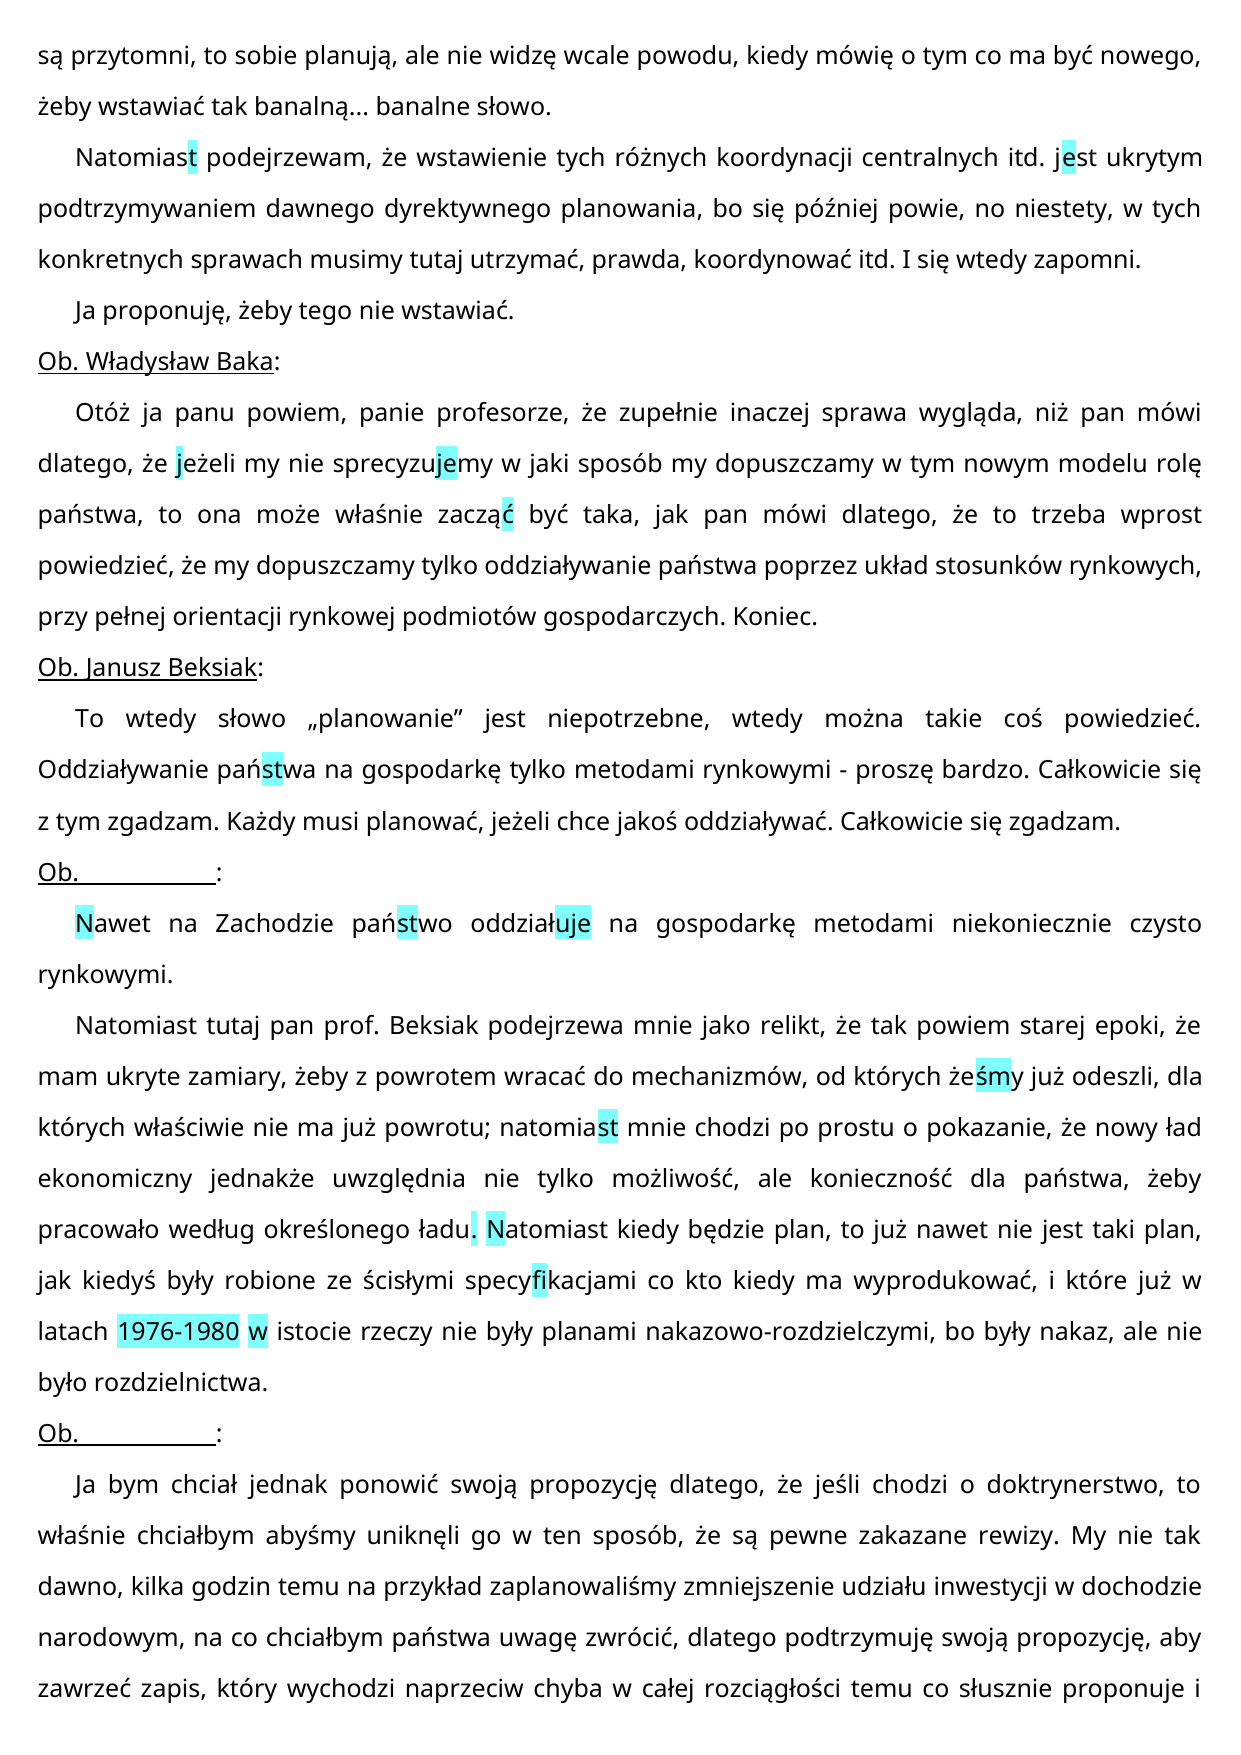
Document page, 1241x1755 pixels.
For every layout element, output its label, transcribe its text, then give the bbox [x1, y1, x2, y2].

text Ja bym chciał jednak ponowić swoją propozycję dlatego, że jeśli chodzi o doktrynerstwo, to właśnie chciałbym abyśmy uniknęli go w ten sposób, że są pewne zakazane rewizy. My nie tak dawno, kilka godzin temu na przykład zaplanowaliśmy zmniejszenie udziału inwestycji w dochodzie narodowym, na co chciałbym państwa uwagę zwrócić, dlatego podtrzymuję swoją propozycję, aby zawrzeć zapis, który wychodzi naprzeciw chyba w całej rozciągłości temu co słusznie proponuje i [37, 1467, 1203, 1705]
text Ob. : [37, 854, 1203, 888]
text Natomiast tutaj pan prof. Beksiak podejrzewa mnie jako relikt, że tak powiem starej epoki, że mam ukryte zamiary, żeby z powrotem wracać do mechanizmów, od których żeśmy już odeszli, dla których właściwie nie ma już powrotu; natomiast mnie chodzi po prostu o pokazanie, że nowy ład ekonomiczny jednakże uwzględnia nie tylko możliwość, ale konieczność dla państwa, żeby pracowało według określonego ładu. Natomiast kiedy będzie plan, to już nawet nie jest taki plan, jak kiedyś były robione ze ścisłymi specyfikacjami co kto kiedy ma wyprodukować, i które już w latach 1976-1980 w istocie rzeczy nie były planami nakazowo-rozdzielczymi, bo były nakaz, ale nie było rozdzielnictwa. [37, 1007, 1203, 1399]
text Ob. Janusz Beksiak: [37, 650, 1203, 684]
text są przytomni, to sobie planują, ale nie widzę wcale powodu, kiedy mówię o tym co ma być nowego, żeby wstawiać tak banalną... banalne słowo. [37, 37, 1203, 123]
text Ja proponuję, żeby tego nie wstawiać. [37, 293, 1203, 327]
text Ob. : [37, 1416, 1203, 1450]
text To wtedy słowo „planowanie” jest niepotrzebne, wtedy można takie coś powiedzieć. Oddziaływanie państwa na gospodarkę tylko metodami rynkowymi - proszę bardzo. Całkowicie się z tym zgadzam. Każdy musi planować, jeżeli chce jakoś oddziaływać. Całkowicie się zgadzam. [37, 701, 1203, 837]
text Ob. Władysław Baka: [37, 344, 1203, 378]
text Nawet na Zachodzie państwo oddziałuje na gospodarkę metodami niekoniecznie czysto rynkowymi. [37, 905, 1203, 990]
text Natomiast podejrzewam, że wstawienie tych różnych koordynacji centralnych itd. jest ukrytym podtrzymywaniem dawnego dyrektywnego planowania, bo się później powie, no niestety, w tych konkretnych sprawach musimy tutaj utrzymać, prawda, koordynować itd. I się wtedy zapomni. [37, 139, 1203, 276]
text Otóż ja panu powiem, panie profesorze, że zupełnie inaczej sprawa wygląda, niż pan mówi dlatego, że jeżeli my nie sprecyzujemy w jaki sposób my dopuszczamy w tym nowym modelu rolę państwa, to ona może właśnie zacząć być taka, jak pan mówi dlatego, że to trzeba wprost powiedzieć, że my dopuszczamy tylko oddziaływanie państwa poprzez układ stosunków rynkowych, przy pełnej orientacji rynkowej podmiotów gospodarczych. Koniec. [37, 395, 1203, 633]
